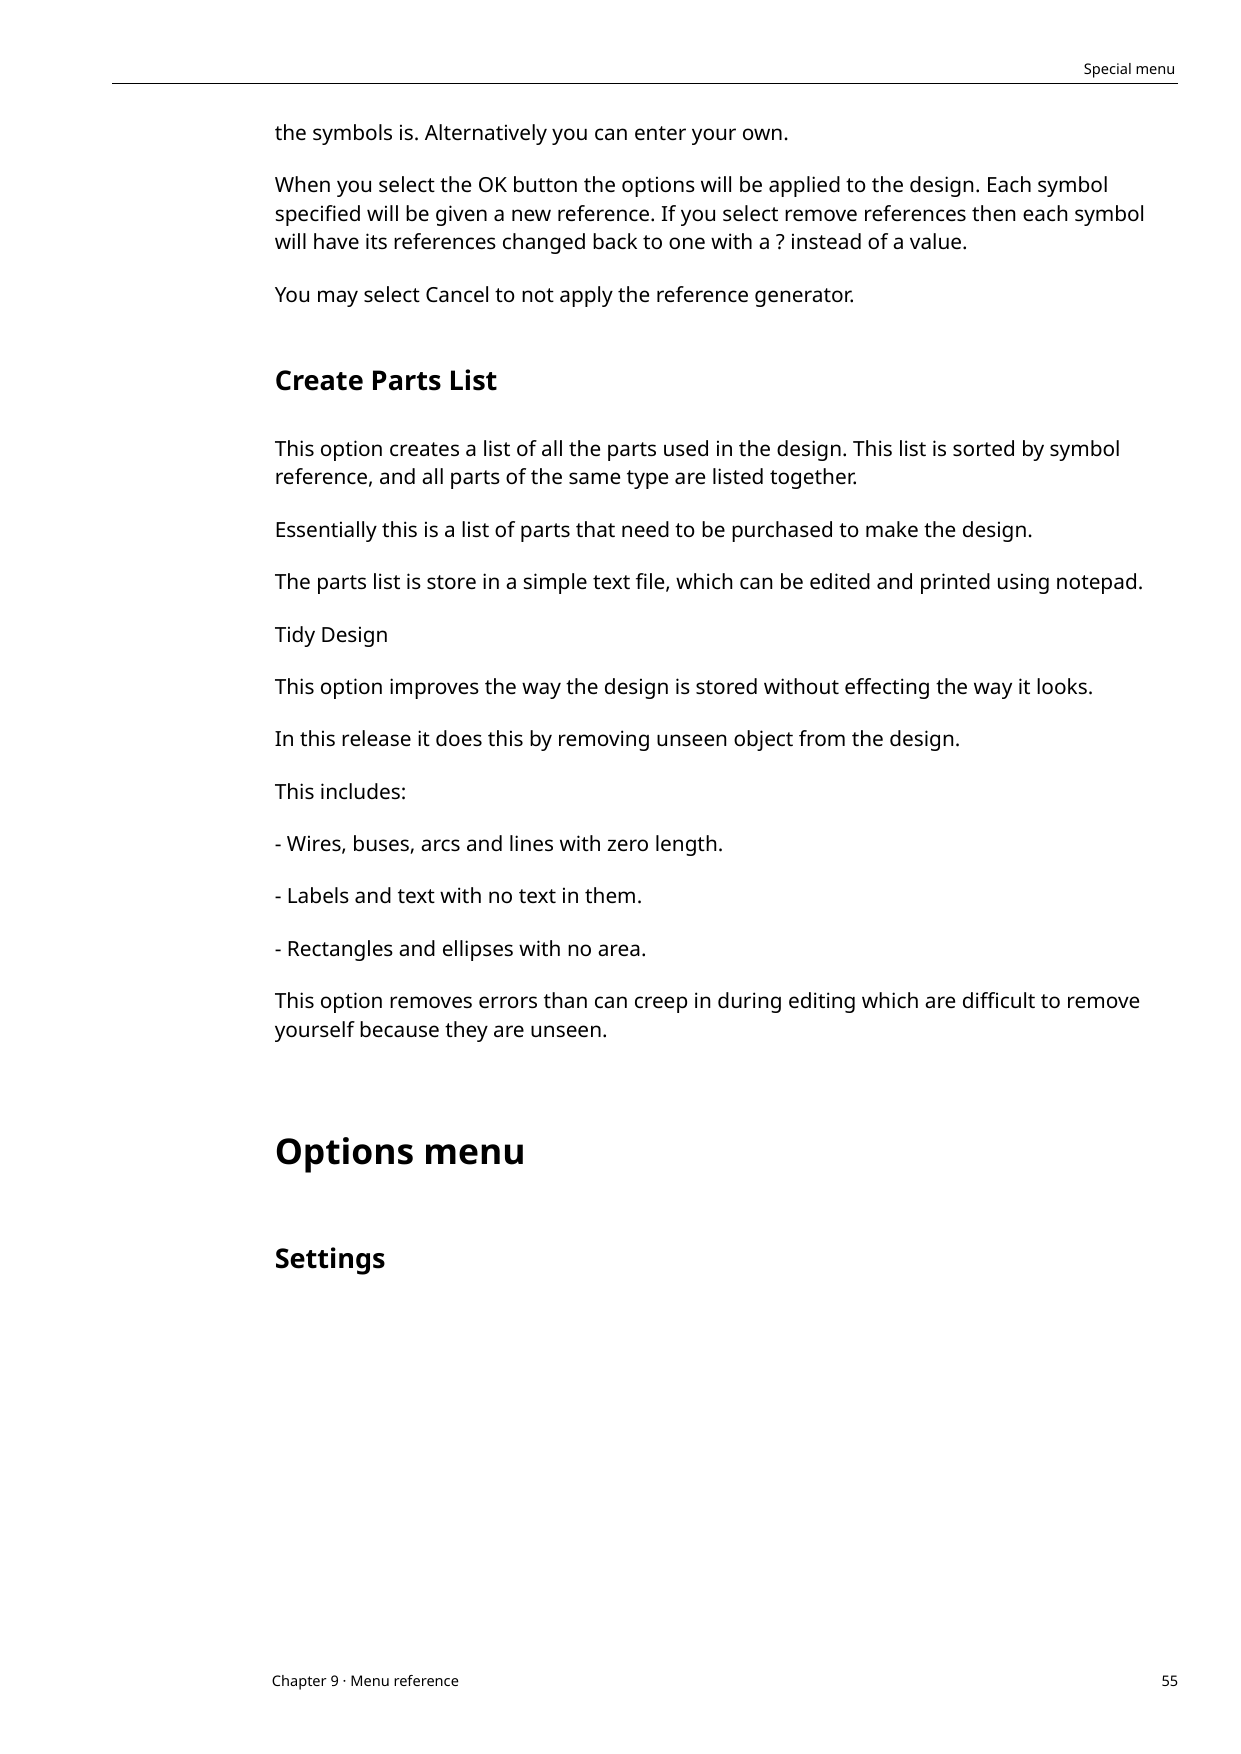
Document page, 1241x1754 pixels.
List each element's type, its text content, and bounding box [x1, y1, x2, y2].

text Essentially this is a list of parts that need to be purchased to make the design. [274, 515, 1178, 543]
text In this release it does this by removing unseen object from the design. [274, 724, 1178, 753]
text - Wires, buses, arcs and lines with zero length. [274, 829, 1178, 858]
text You may select Cancel to not apply the reference generator. [274, 280, 1178, 308]
text the symbols is. Alternatively you can enter your own. [274, 118, 1178, 147]
text Tidy Design [274, 620, 1178, 648]
subtitle Options menu [274, 1126, 1178, 1174]
text The parts list is store in a simple text file, which can be edited and printed using notepad. [274, 567, 1178, 596]
text This option creates a list of all the parts used in the design. This list is sorted by symbol reference, and all parts of the same type are listed together. [274, 434, 1178, 491]
text When you select the OK button the options will be applied to the design. Each symbol specified will be given a new reference. If you select remove references then each symbol will have its references changed back to one with a ? instead of a value. [274, 171, 1178, 256]
subtitle Create Parts List [274, 362, 1178, 398]
subtitle Settings [274, 1239, 1178, 1276]
text - Labels and text with no text in them. [274, 882, 1178, 910]
text This option improves the way the design is stored without effecting the way it looks. [274, 672, 1178, 701]
text - Rectangles and ellipses with no area. [274, 934, 1178, 962]
text This option removes errors than can creep in during editing which are difficult to remove yourself because they are unseen. [274, 986, 1178, 1043]
text This includes: [274, 777, 1178, 805]
